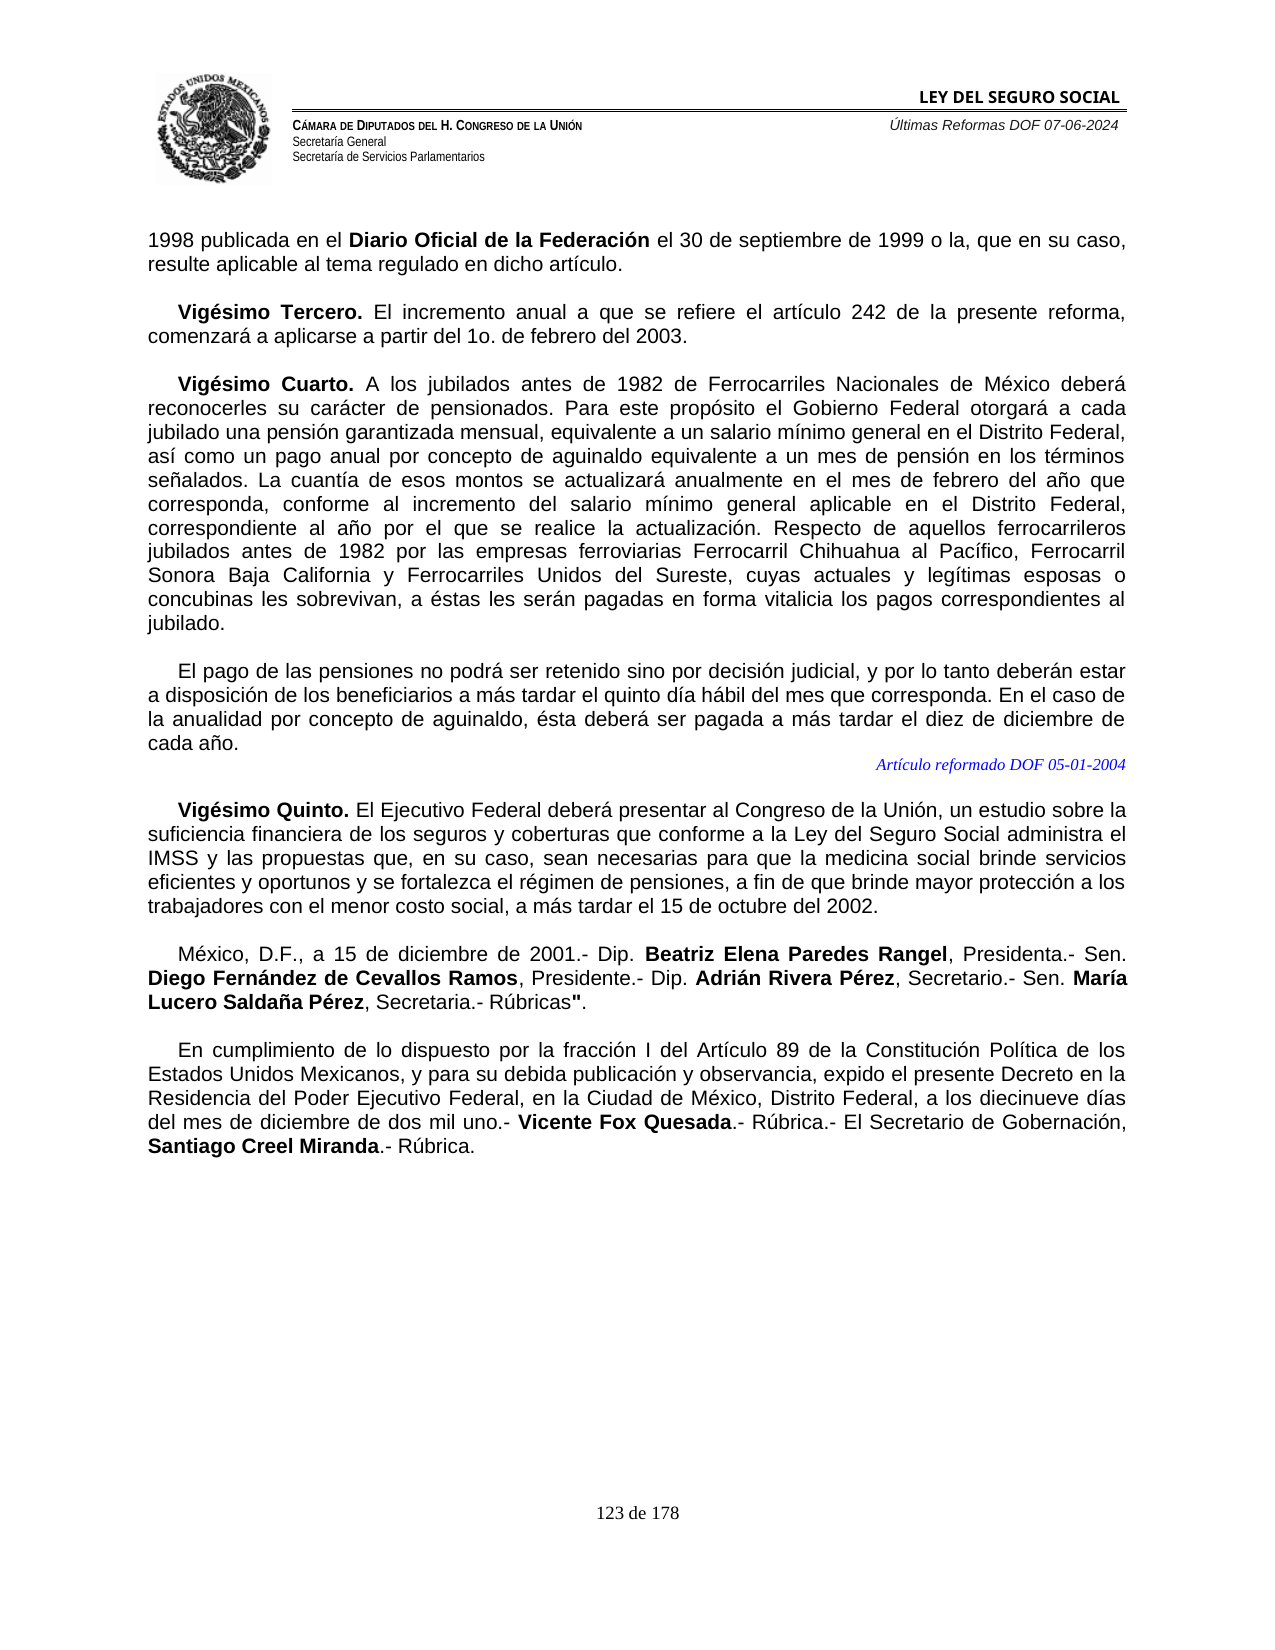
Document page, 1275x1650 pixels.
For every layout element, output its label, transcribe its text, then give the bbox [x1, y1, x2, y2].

text Vigésimo Quinto. El Ejecutivo Federal deberá presentar al Congreso de la Unión, un estudio sobre la suficiencia financiera de los seguros y coberturas que conforme a la Ley del Seguro Social administra el IMSS y las propuestas que, en su caso, sean necesarias para que la medicina social brinde servicios eficientes y oportunos y se fortalezca el régimen de pensiones, a fin de que brinde mayor protección a los trabajadores con el menor costo social, a más tardar el 15 de octubre del 2002. [148, 798, 1127, 918]
text En cumplimiento de lo dispuesto por la fracción I del Artículo 89 de la Constitución Política de los Estados Unidos Mexicanos, y para su debida publicación y observancia, expido el presente Decreto en la Residencia del Poder Ejecutivo Federal, en la Ciudad de México, Distrito Federal, a los diecinueve días del mes de diciembre de dos mil uno.- Vicente Fox Quesada.- Rúbrica.- El Secretario de Gobernación, Santiago Creel Miranda.- Rúbrica. [148, 1038, 1127, 1157]
text México, D.F., a 15 de diciembre de 2001.- Dip. Beatriz Elena Paredes Rangel, Presidenta.- Sen. Diego Fernández de Cevallos Ramos, Presidente.- Dip. Adrián Rivera Pérez, Secretario.- Sen. María Lucero Saldaña Pérez, Secretaria.- Rúbricas". [148, 942, 1127, 1014]
text 1998 publicada en el Diario Oficial de la Federación el 30 de septiembre de 1999 o la, que en su caso, resulte aplicable al tema regulado en dicho artículo. [148, 228, 1127, 276]
text Vigésimo Tercero. El incremento anual a que se refiere el artículo 242 de la presente reforma, comenzará a aplicarse a partir del 1o. de febrero del 2003. [148, 300, 1127, 348]
text Artículo reformado DOF 05-01-2004 [148, 755, 1127, 774]
text Vigésimo Cuarto. A los jubilados antes de 1982 de Ferrocarriles Nacionales de México deberá reconocerles su carácter de pensionados. Para este propósito el Gobierno Federal otorgará a cada jubilado una pensión garantizada mensual, equivalente a un salario mínimo general en el Distrito Federal, así como un pago anual por concepto de aguinaldo equivalente a un mes de pensión en los términos señalados. La cuantía de esos montos se actualizará anualmente en el mes de febrero del año que corresponda, conforme al incremento del salario mínimo general aplicable en el Distrito Federal, correspondiente al año por el que se realice la actualización. Respecto de aquellos ferrocarrileros jubilados antes de 1982 por las empresas ferroviarias Ferrocarril Chihuahua al Pacífico, Ferrocarril Sonora Baja California y Ferrocarriles Unidos del Sureste, cuyas actuales y legítimas esposas o concubinas les sobrevivan, a éstas les serán pagadas en forma vitalicia los pagos correspondientes al jubilado. [148, 372, 1127, 635]
text El pago de las pensiones no podrá ser retenido sino por decisión judicial, y por lo tanto deberán estar a disposición de los beneficiarios a más tardar el quinto día hábil del mes que corresponda. En el caso de la anualidad por concepto de aguinaldo, ésta deberá ser pagada a más tardar el diez de diciembre de cada año. [148, 659, 1127, 755]
